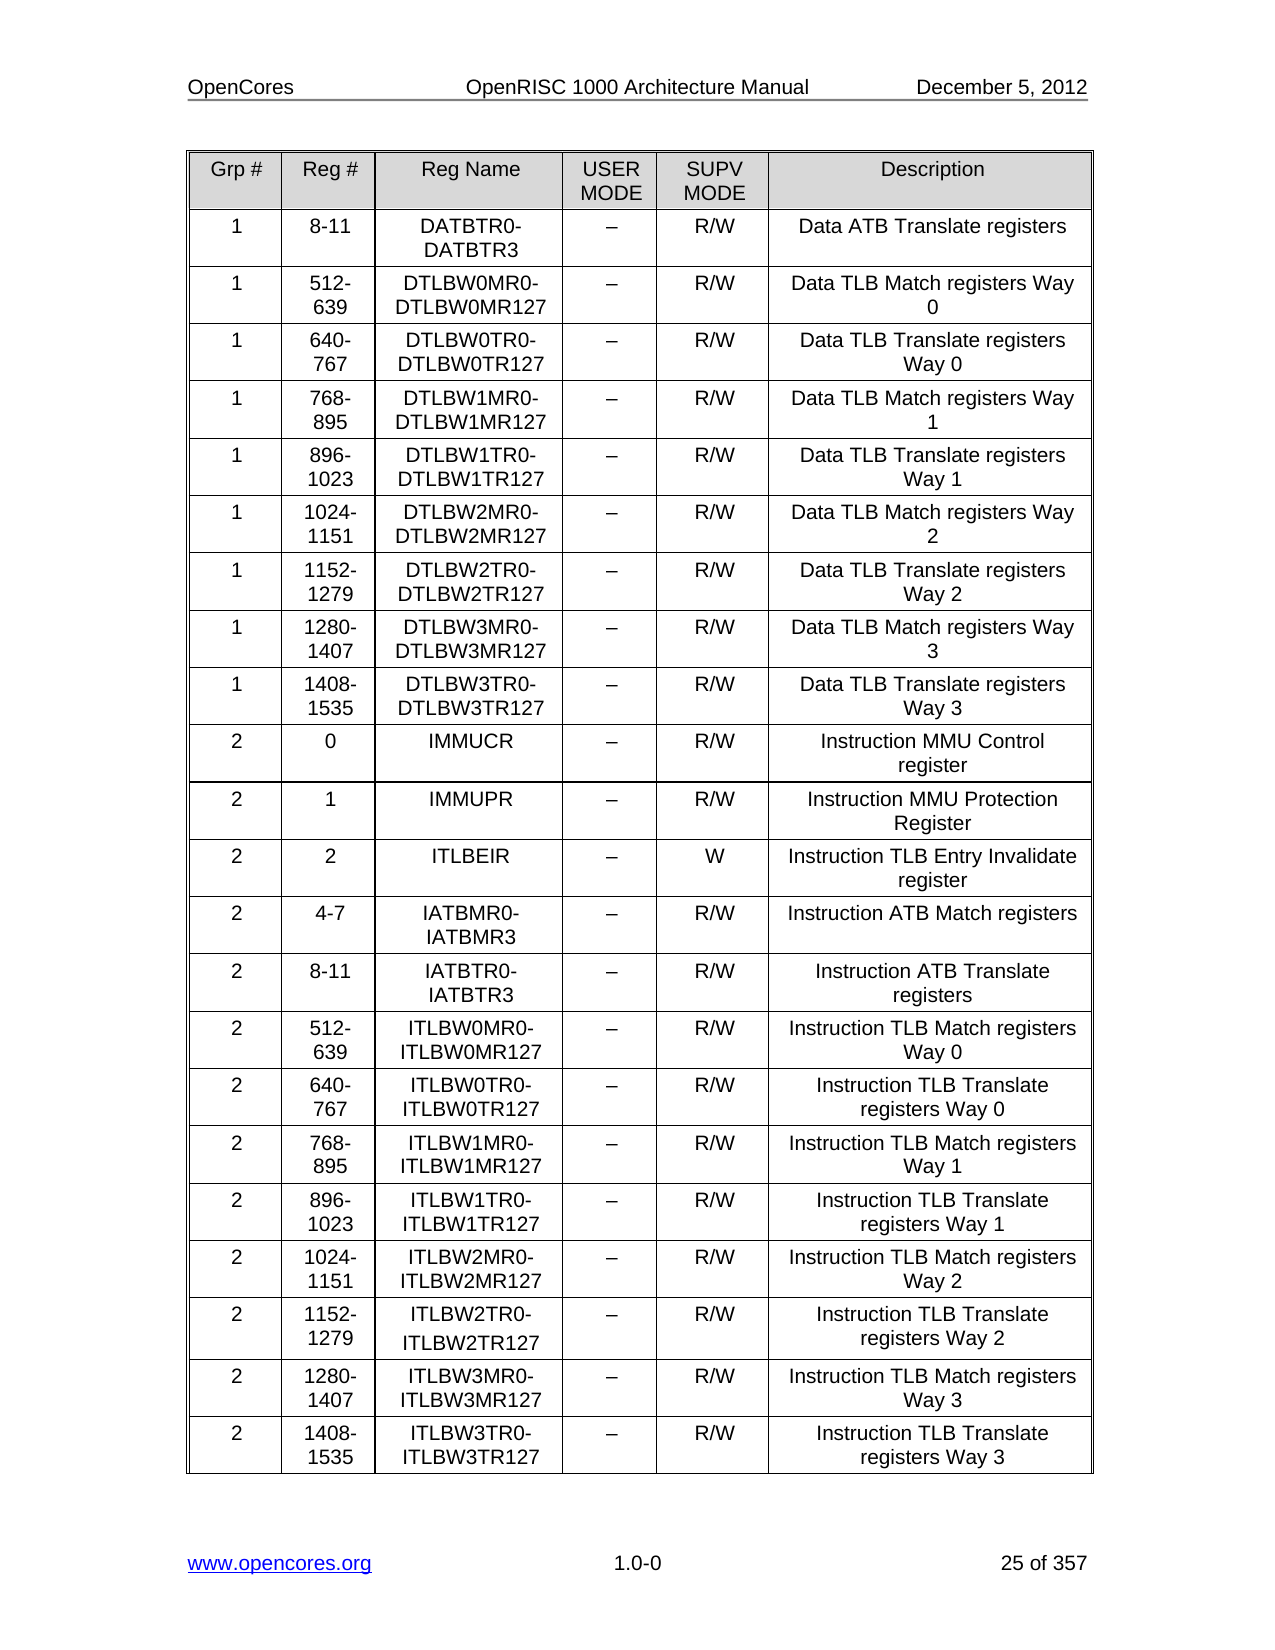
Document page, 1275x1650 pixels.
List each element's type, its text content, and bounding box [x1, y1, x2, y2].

table_cell Instruction TLB Translate registers Way 1 [769, 1184, 1091, 1240]
table_cell – [563, 954, 656, 1011]
table_header Reg Name [376, 153, 562, 208]
table_cell – [563, 381, 656, 438]
table_cell Data TLB Translate registers Way 0 [769, 324, 1091, 380]
table_cell 1 [190, 439, 281, 495]
table_cell – [563, 1298, 656, 1358]
table_cell R/W [657, 1069, 768, 1125]
table_cell ITLBW3MR0-ITLBW3MR127 [376, 1360, 562, 1416]
table_cell – [563, 1417, 656, 1473]
table_cell 2 [282, 840, 374, 896]
table_cell DTLBW3TR0-DTLBW3TR127 [376, 668, 562, 724]
table_cell 2 [190, 1360, 281, 1416]
table_cell 640-767 [282, 1069, 374, 1125]
table_cell 1 [190, 668, 281, 724]
table_cell 1 [190, 381, 281, 438]
table_cell Instruction TLB Translate registers Way 0 [769, 1069, 1091, 1125]
table_cell 2 [190, 954, 281, 1011]
table_cell ITLBW2TR0- ITLBW2TR127 [376, 1298, 562, 1358]
table_header Description [769, 153, 1091, 208]
table_header SUPV MODE [657, 153, 768, 208]
table_cell 2 [190, 1069, 281, 1125]
table_cell 1280-1407 [282, 1360, 374, 1416]
table_header Grp # [190, 153, 281, 208]
table_cell 2 [190, 1298, 281, 1358]
table_cell R/W [657, 324, 768, 380]
table_cell 1408-1535 [282, 668, 374, 724]
table_cell R/W [657, 1298, 768, 1358]
table_cell Data TLB Match registers Way 3 [769, 611, 1091, 667]
table_cell R/W [657, 954, 768, 1011]
table_cell IATBMR0-IATBMR3 [376, 897, 562, 953]
table_cell Instruction TLB Entry Invalidate register [769, 840, 1091, 896]
table_cell R/W [657, 1360, 768, 1416]
table_cell – [563, 267, 656, 323]
table_cell DTLBW1MR0-DTLBW1MR127 [376, 381, 562, 438]
table_cell 8-11 [282, 954, 374, 1011]
table_header USER MODE [563, 153, 656, 208]
table_cell – [563, 210, 656, 266]
table_cell 2 [190, 1417, 281, 1473]
table_cell IMMUCR [376, 725, 562, 781]
table_cell 2 [190, 1184, 281, 1240]
table_cell Data TLB Translate registers Way 1 [769, 439, 1091, 495]
table_cell 1 [190, 496, 281, 552]
table_cell IATBTR0-IATBTR3 [376, 954, 562, 1011]
table_cell R/W [657, 1241, 768, 1297]
table_cell 1 [282, 783, 374, 839]
table_cell – [563, 668, 656, 724]
table_cell 2 [190, 1241, 281, 1297]
table_cell Data TLB Translate registers Way 2 [769, 553, 1091, 609]
table_cell – [563, 1360, 656, 1416]
table_cell ITLBW1MR0-ITLBW1MR127 [376, 1126, 562, 1182]
table_cell 1 [190, 210, 281, 266]
table_cell R/W [657, 381, 768, 438]
table_cell 512-639 [282, 267, 374, 323]
table_cell 768-895 [282, 381, 374, 438]
table_cell Instruction ATB Match registers [769, 897, 1091, 953]
table_cell W [657, 840, 768, 896]
table_cell DTLBW0MR0-DTLBW0MR127 [376, 267, 562, 323]
table_cell 1152-1279 [282, 553, 374, 609]
table_cell DTLBW2TR0-DTLBW2TR127 [376, 553, 562, 609]
table_cell 1 [190, 324, 281, 380]
table_cell DTLBW1TR0-DTLBW1TR127 [376, 439, 562, 495]
table_cell Data ATB Translate registers [769, 210, 1091, 266]
table_cell 1152-1279 [282, 1298, 374, 1358]
table_cell 896-1023 [282, 439, 374, 495]
table_cell 2 [190, 725, 281, 781]
table_cell – [563, 1184, 656, 1240]
table_cell ITLBEIR [376, 840, 562, 896]
table_cell 2 [190, 840, 281, 896]
table_cell – [563, 725, 656, 781]
table_cell R/W [657, 1184, 768, 1240]
table_cell 1024-1151 [282, 1241, 374, 1297]
table_cell Data TLB Match registers Way 1 [769, 381, 1091, 438]
table_cell R/W [657, 1012, 768, 1068]
table_cell R/W [657, 897, 768, 953]
table_cell 8-11 [282, 210, 374, 266]
table_cell 2 [190, 1012, 281, 1068]
table_cell – [563, 611, 656, 667]
table_cell 512-639 [282, 1012, 374, 1068]
table_cell 1 [190, 611, 281, 667]
table_cell 1024-1151 [282, 496, 374, 552]
table_cell 896-1023 [282, 1184, 374, 1240]
table_cell Instruction ATB Translate registers [769, 954, 1091, 1011]
table_cell Data TLB Match registers Way 2 [769, 496, 1091, 552]
table_cell R/W [657, 1417, 768, 1473]
table_cell R/W [657, 553, 768, 609]
table_cell R/W [657, 668, 768, 724]
table_cell 1 [190, 267, 281, 323]
table_cell ITLBW0MR0-ITLBW0MR127 [376, 1012, 562, 1068]
table_cell Data TLB Match registers Way 0 [769, 267, 1091, 323]
table_cell – [563, 439, 656, 495]
table_cell ITLBW2MR0-ITLBW2MR127 [376, 1241, 562, 1297]
table_cell 1280-1407 [282, 611, 374, 667]
table_cell 2 [190, 783, 281, 839]
table_cell Instruction TLB Match registers Way 0 [769, 1012, 1091, 1068]
table_cell Instruction TLB Match registers Way 3 [769, 1360, 1091, 1416]
table_cell – [563, 783, 656, 839]
table_cell – [563, 1069, 656, 1125]
table_cell Instruction TLB Translate registers Way 2 [769, 1298, 1091, 1358]
table_cell – [563, 553, 656, 609]
table_cell – [563, 324, 656, 380]
table_cell 768-895 [282, 1126, 374, 1182]
table_cell R/W [657, 783, 768, 839]
table_cell Instruction TLB Match registers Way 1 [769, 1126, 1091, 1182]
table_cell – [563, 1241, 656, 1297]
table_cell – [563, 496, 656, 552]
table_cell ITLBW0TR0-ITLBW0TR127 [376, 1069, 562, 1125]
table_cell – [563, 1126, 656, 1182]
table_cell 1 [190, 553, 281, 609]
table_cell 4-7 [282, 897, 374, 953]
table_cell Instruction TLB Translate registers Way 3 [769, 1417, 1091, 1473]
table_cell R/W [657, 611, 768, 667]
table_cell Instruction TLB Match registers Way 2 [769, 1241, 1091, 1297]
table_cell DATBTR0-DATBTR3 [376, 210, 562, 266]
table_cell Instruction MMU Control register [769, 725, 1091, 781]
table_cell R/W [657, 439, 768, 495]
table_cell – [563, 1012, 656, 1068]
table_cell IMMUPR [376, 783, 562, 839]
table_cell 640-767 [282, 324, 374, 380]
table_cell DTLBW0TR0-DTLBW0TR127 [376, 324, 562, 380]
table_cell 0 [282, 725, 374, 781]
table_cell – [563, 897, 656, 953]
table_cell – [563, 840, 656, 896]
table_cell R/W [657, 210, 768, 266]
table_cell DTLBW3MR0-DTLBW3MR127 [376, 611, 562, 667]
table_cell R/W [657, 1126, 768, 1182]
table_cell R/W [657, 267, 768, 323]
table_cell ITLBW1TR0-ITLBW1TR127 [376, 1184, 562, 1240]
table_cell Data TLB Translate registers Way 3 [769, 668, 1091, 724]
table_header Reg # [282, 153, 374, 208]
table_cell Instruction MMU Protection Register [769, 783, 1091, 839]
table_cell 1408-1535 [282, 1417, 374, 1473]
table_cell 2 [190, 897, 281, 953]
table_cell 2 [190, 1126, 281, 1182]
table_cell ITLBW3TR0-ITLBW3TR127 [376, 1417, 562, 1473]
table_cell R/W [657, 725, 768, 781]
table_cell DTLBW2MR0-DTLBW2MR127 [376, 496, 562, 552]
table_cell R/W [657, 496, 768, 552]
